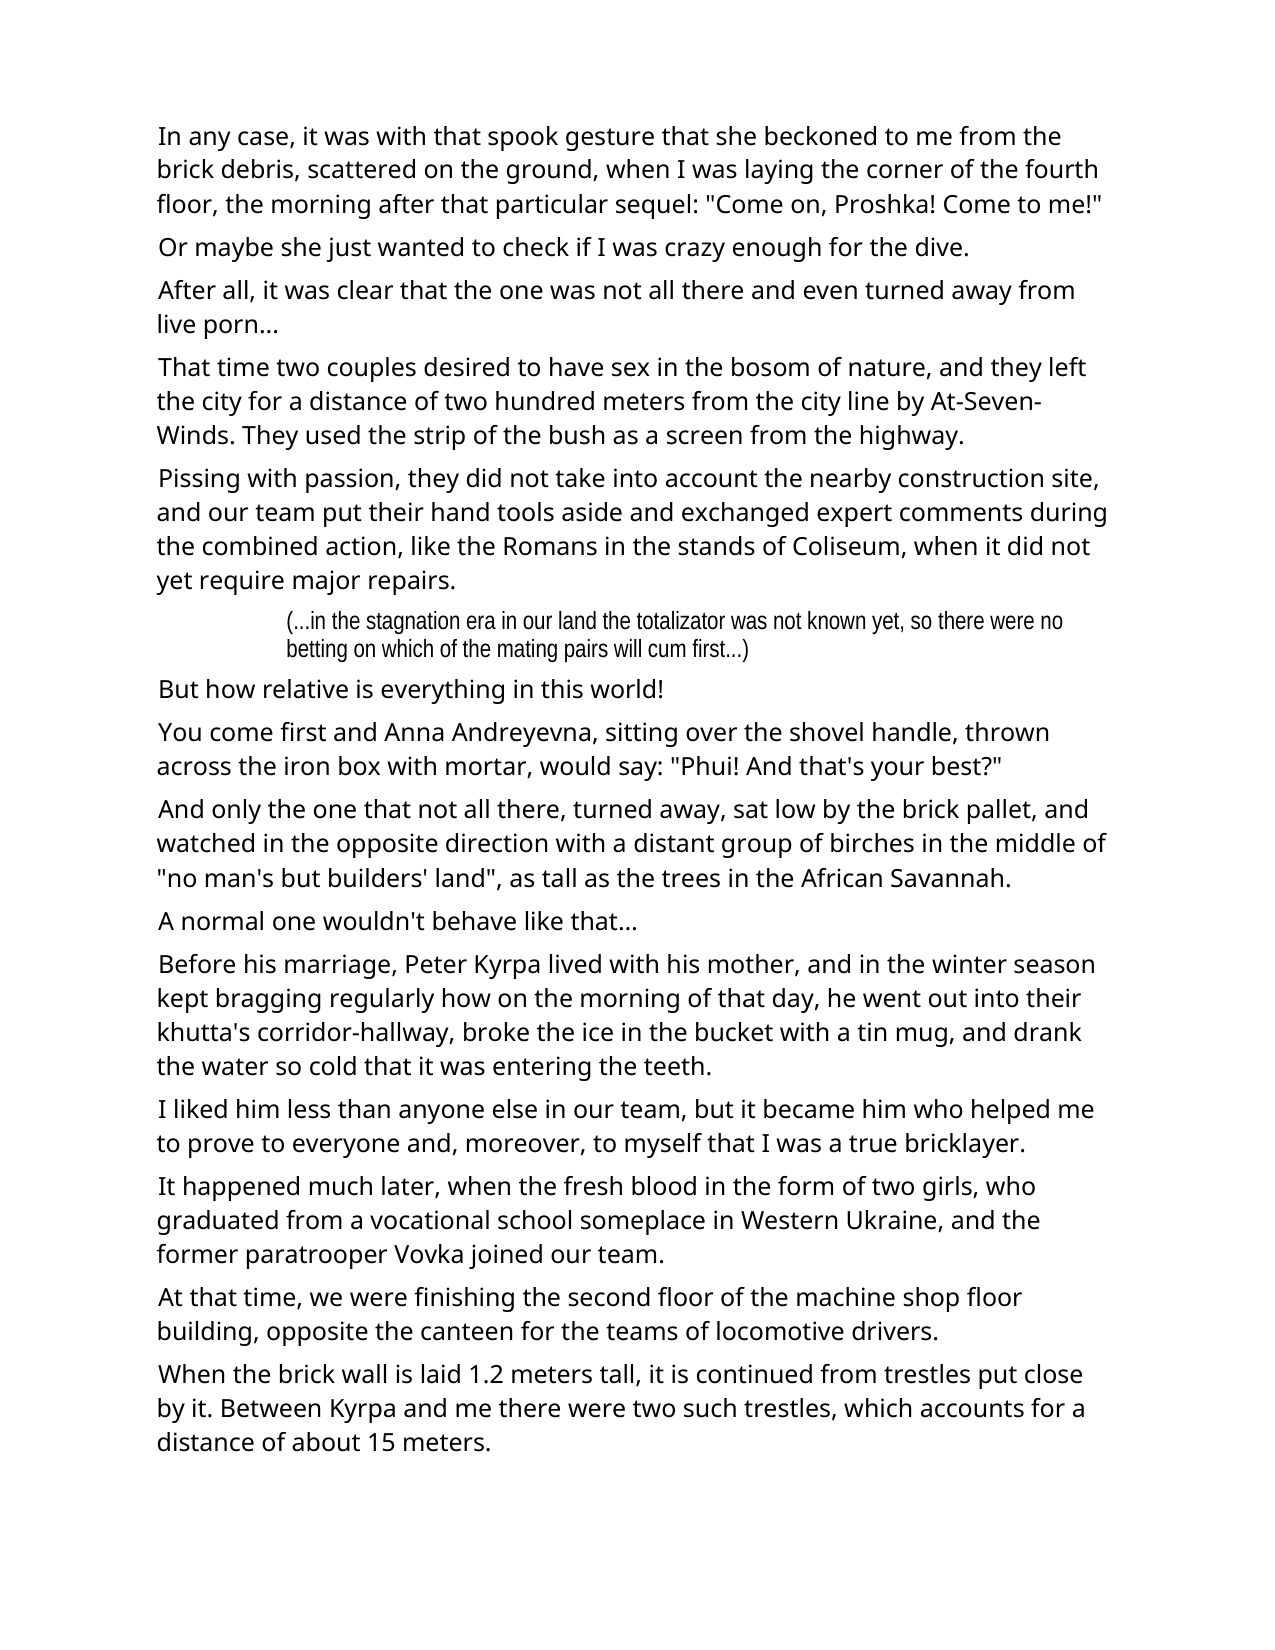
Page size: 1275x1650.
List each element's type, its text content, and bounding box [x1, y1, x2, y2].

text And only the one that not all there, turned away, sat low by the brick pallet, and watched in the opposite direction with a distant group of birches in the middle of "no man's but builders' land", as tall as the trees in the African Savannah. [156, 792, 1118, 894]
text It happened much later, when the fresh blood in the form of two girls, who graduated from a vocational school someplace in Western Ukraine, and the former paratrooper Vovka joined our team. [156, 1168, 1118, 1271]
text But how relative is everything in this world! [156, 672, 1118, 706]
text Pissing with passion, they did not take into account the nearby construction site, and our team put their hand tools aside and exchanged expert comments during the combined action, like the Romans in the stands of Coliseum, when it did not yet require major repairs. [156, 461, 1118, 597]
text A normal one wouldn't behave like that… [156, 903, 1118, 937]
text In any case, it was with that spook gesture that she beckoned to me from the brick debris, scattered on the ground, when I was laying the corner of the fourth floor, the morning after that particular sequel: "Come on, Proshka! Come to me!" [156, 118, 1118, 220]
text You come first and Anna Andreyevna, sitting over the shovel handle, thrown across the iron box with mortar, would say: "Phui! And that's your best?" [156, 715, 1118, 783]
text I liked him less than anyone else in our team, but it became him who helped me to prove to everyone and, moreover, to myself that I was a true bricklayer. [156, 1091, 1118, 1159]
text That time two couples desired to have sex in the bosom of nature, and they left the city for a distance of two hundred meters from the city line by At-Seven-Winds. They used the strip of the bush as a screen from the highway. [156, 349, 1118, 452]
text Or maybe she just wanted to check if I was crazy enough for the dive. [156, 229, 1118, 263]
text After all, it was clear that the one was not all there and even turned away from live porn... [156, 272, 1118, 340]
text At that time, we were finishing the second floor of the machine shop floor building, opposite the canteen for the teams of locomotive drivers. [156, 1280, 1118, 1348]
text Before his marriage, Peter Kyrpa lived with his mother, and in the winter season kept bragging regularly how on the morning of that day, he went out into their khutta's corridor-hallway, broke the ice in the bucket with a tin mug, and drank the water so cold that it was entering the teeth. [156, 946, 1118, 1082]
list (...in the stagnation era in our land the totalizator was not known yet, so there were no betting on which of the mating pairs will cum first...) [286, 606, 1118, 663]
text When the brick wall is laid 1.2 meters tall, it is continued from trestles put close by it. Between Kyrpa and me there were two such trestles, which accounts for a distance of about 15 meters. [156, 1357, 1118, 1459]
